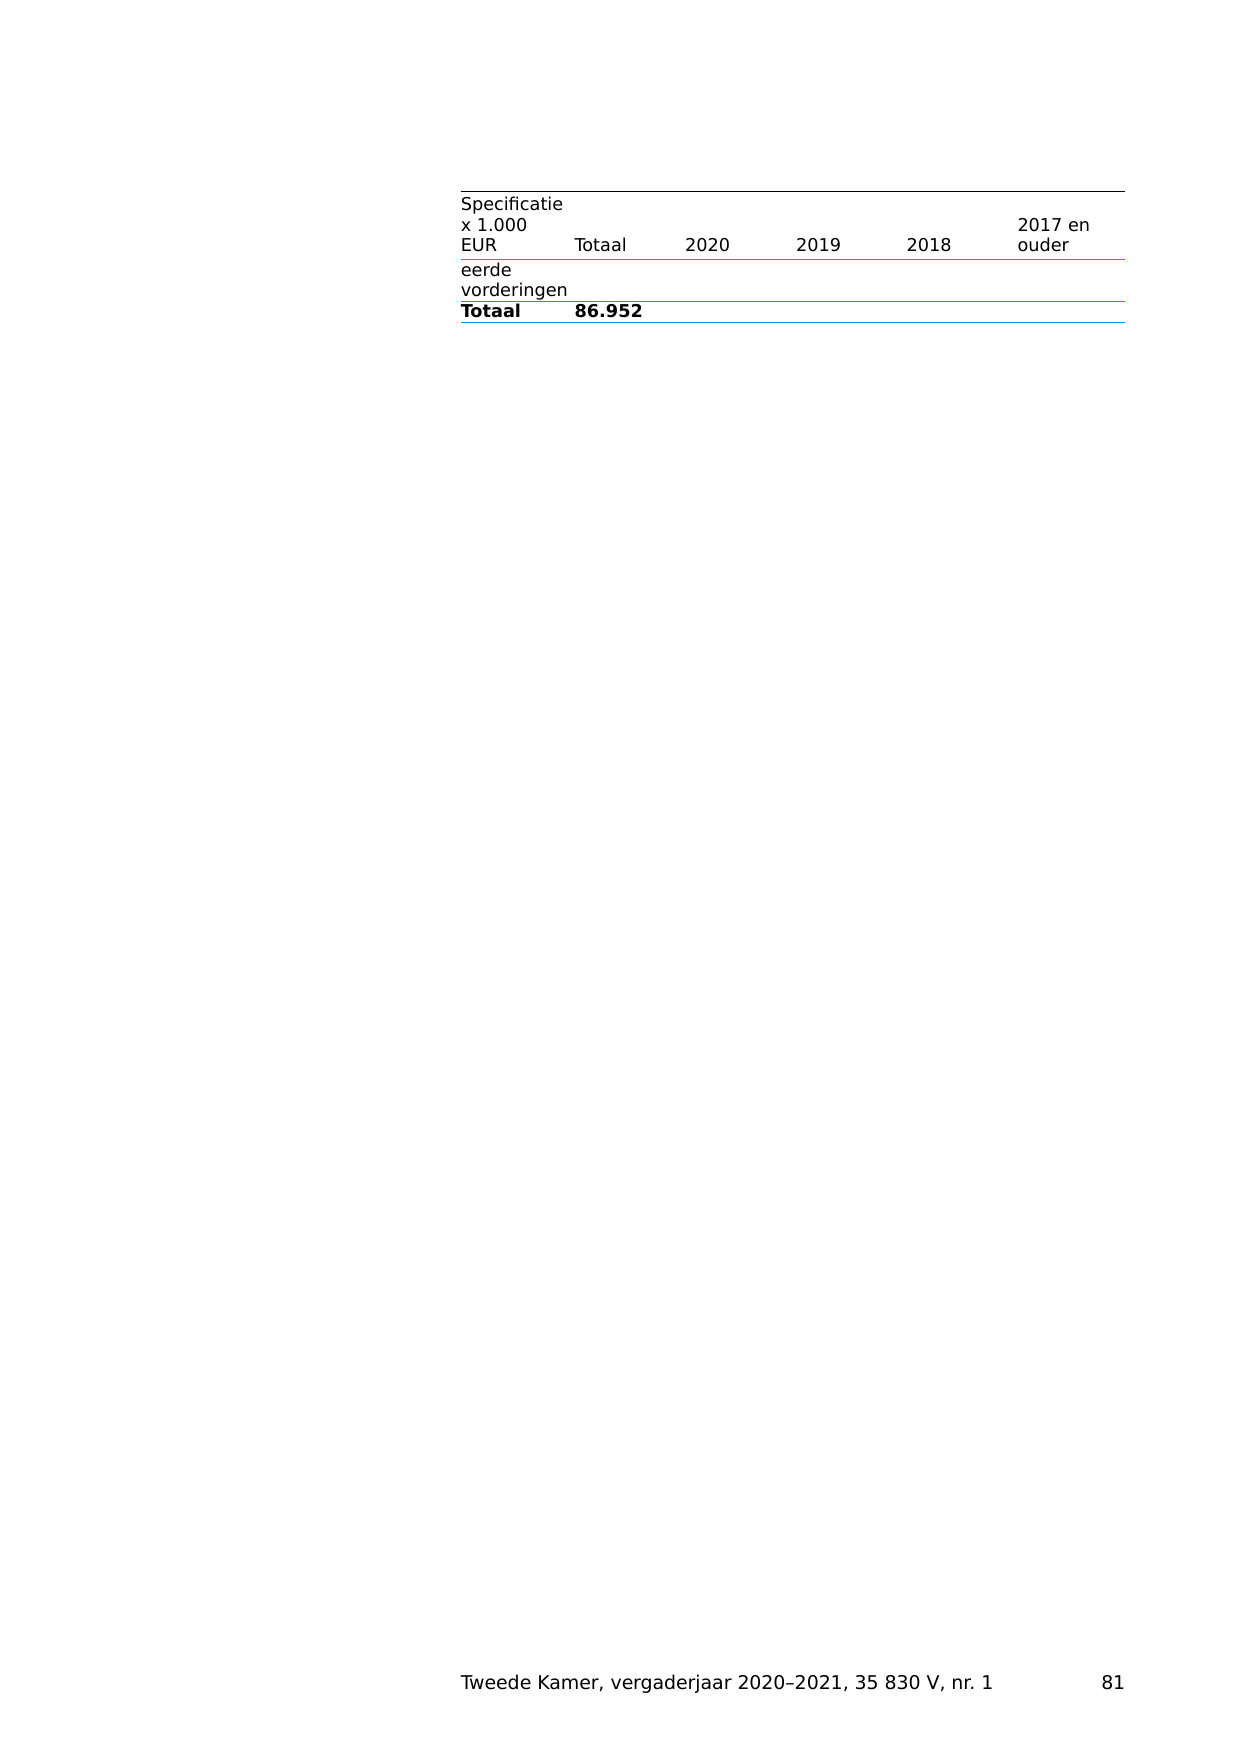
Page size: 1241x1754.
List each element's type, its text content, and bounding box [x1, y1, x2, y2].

table_cell [1014, 302, 1125, 322]
table_cell eerde vorderingen [461, 260, 571, 301]
table_header 2019 [793, 192, 903, 259]
table_cell Totaal [461, 302, 571, 322]
table_header 2020 [682, 192, 793, 259]
table_cell [904, 260, 1014, 301]
table_cell [1014, 260, 1125, 301]
table_header 2017 en ouder [1014, 192, 1125, 259]
table_cell [904, 302, 1014, 322]
table_cell 86.952 [571, 302, 682, 322]
table_header Specificatie x 1.000 EUR [461, 192, 571, 259]
table_cell [682, 260, 793, 301]
table_header Totaal [571, 192, 682, 259]
table_cell [793, 260, 903, 301]
table_cell [682, 302, 793, 322]
table_cell [571, 260, 682, 301]
table_cell [793, 302, 903, 322]
table_header 2018 [904, 192, 1014, 259]
